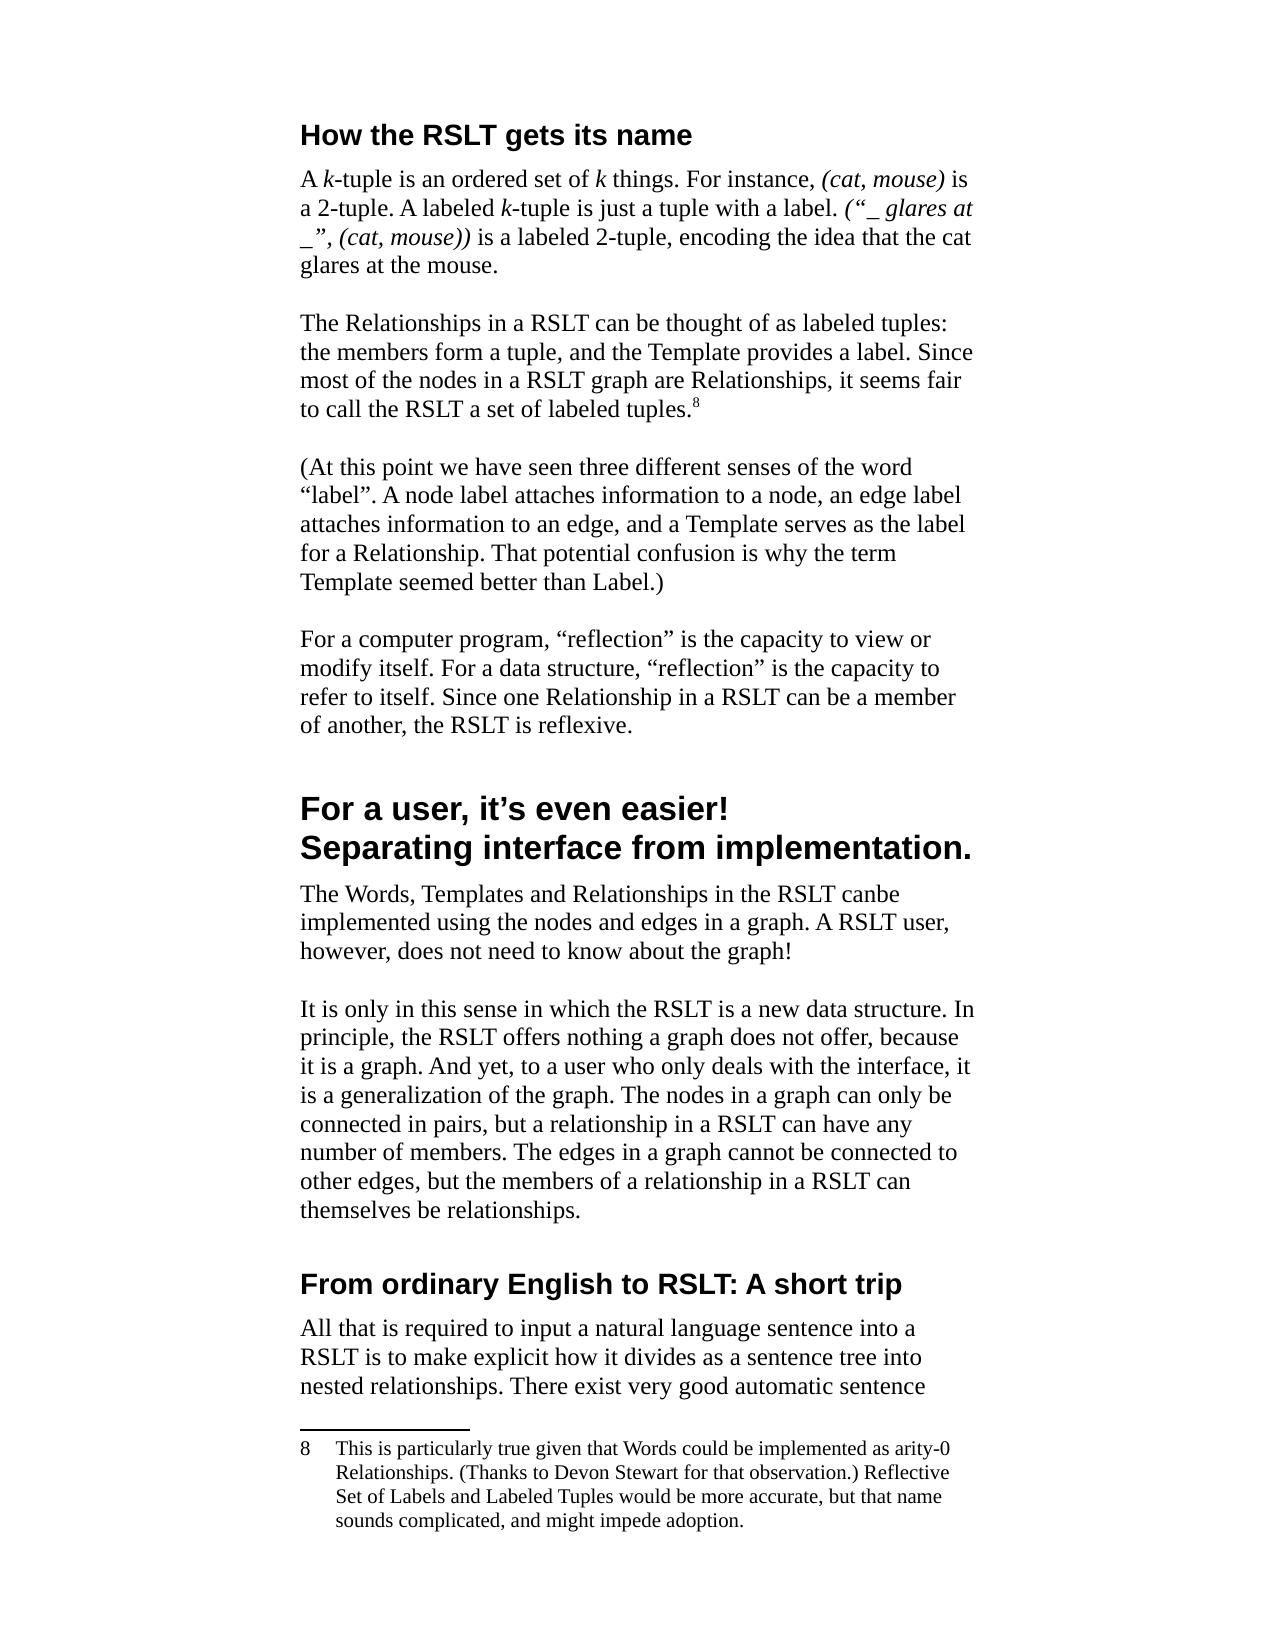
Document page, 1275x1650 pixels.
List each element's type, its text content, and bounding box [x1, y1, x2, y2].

subtitle How the RSLT gets its name [300, 118, 975, 152]
text All that is required to input a natural language sentence into a RSLT is to make explicit how it divides as a sentence tree into nested relationships. There exist very good automatic sentence [300, 1313, 975, 1399]
text (At this point we have seen three different senses of the word “label”. A node label attaches information to a node, an edge label attaches information to an edge, and a Template serves as the label for a Relationship. That potential confusion is why the term Template seemed better than Label.) [300, 452, 975, 596]
text This is particularly true given that Words could be implemented as arity-0 Relationships. (Thanks to Devon Stewart for that observation.) Reflective Set of Labels and Labeled Tuples would be more accurate, but that name sounds complicated, and might impede adoption. [300, 1436, 975, 1532]
text The Words, Templates and Relationships in the RSLT canbe implemented using the nodes and edges in a graph. A RSLT user, however, does not need to know about the graph! [300, 879, 975, 965]
text For a computer program, “reflection” is the capacity to view or modify itself. For a data structure, “reflection” is the capacity to refer to itself. Since one Relationship in a RSLT can be a member of another, the RSLT is reflexive. [300, 624, 975, 739]
text The Relationships in a RSLT can be thought of as labeled tuples: the members form a tuple, and the Template provides a label. Since most of the nodes in a RSLT graph are Relationships, it seems fair to call the RSLT a set of labeled tuples. [300, 308, 975, 423]
text It is only in this sense in which the RSLT is a new data structure. In principle, the RSLT offers nothing a graph does not offer, because it is a graph. And yet, to a user who only deals with the interface, it is a generalization of the graph. The nodes in a graph can only be connected in pairs, but a relationship in a RSLT can have any number of members. The edges in a graph cannot be connected to other edges, but the members of a relationship in a RSLT can themselves be relationships. [300, 994, 975, 1224]
subtitle From ordinary English to RSLT: A short trip [300, 1267, 975, 1301]
subtitle For a user, it’s even easier! Separating interface from implementation. [300, 789, 975, 866]
text A k-tuple is an ordered set of k things. For instance, (cat, mouse) is a 2-tuple. A labeled k-tuple is just a tuple with a label. (“_ glares at _”, (cat, mouse)) is a labeled 2-tuple, encoding the idea that the cat glares at the mouse. [300, 164, 975, 279]
